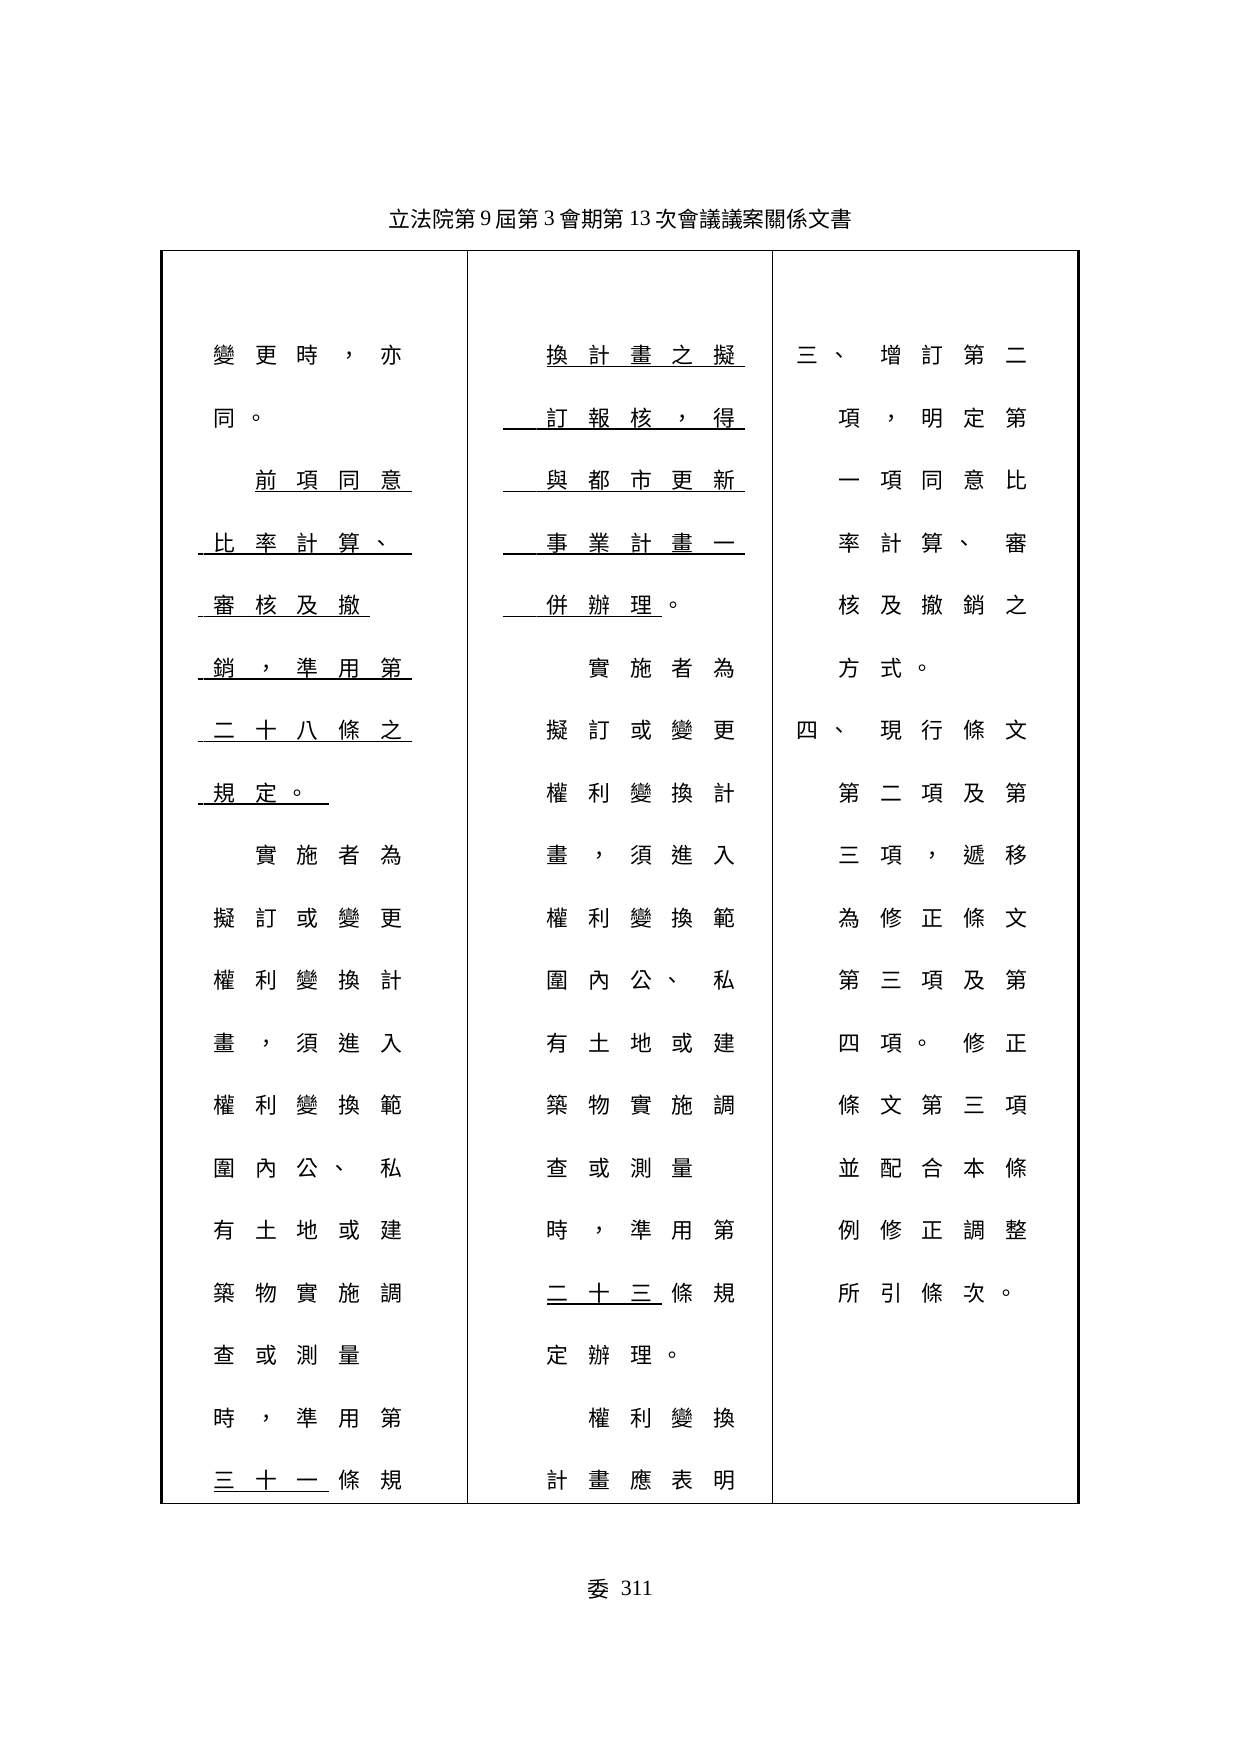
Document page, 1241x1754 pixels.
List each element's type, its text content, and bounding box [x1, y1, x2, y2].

table_cell 換計畫之擬訂報核，得與都市更新事業計畫一併辦理。 實施者為擬訂或變更權利變換計畫，須進入權利變換範圍內公、私有土地或建築物實施調查或測量時，準用第二十三條規定辦理。 權利變換計畫應表明 [468, 251, 772, 1503]
table_cell 三、增訂第二項，明定第一項同意比率計算、審核及撤銷之方式。 四、現行條文第二項及第三項，遞移為修正條文第三項及第四項。修正條文第三項並配合本條例修正調整所引條次。 [773, 251, 1077, 1503]
table_cell 變更時，亦同。 前項同意比率計算、審核及撤銷，準用第二十八條之規定。 實施者為擬訂或變更權利變換計畫，須進入權利變換範圍內公、私有土地或建築物實施調查或測量時，準用第三十一條規 [163, 251, 467, 1503]
